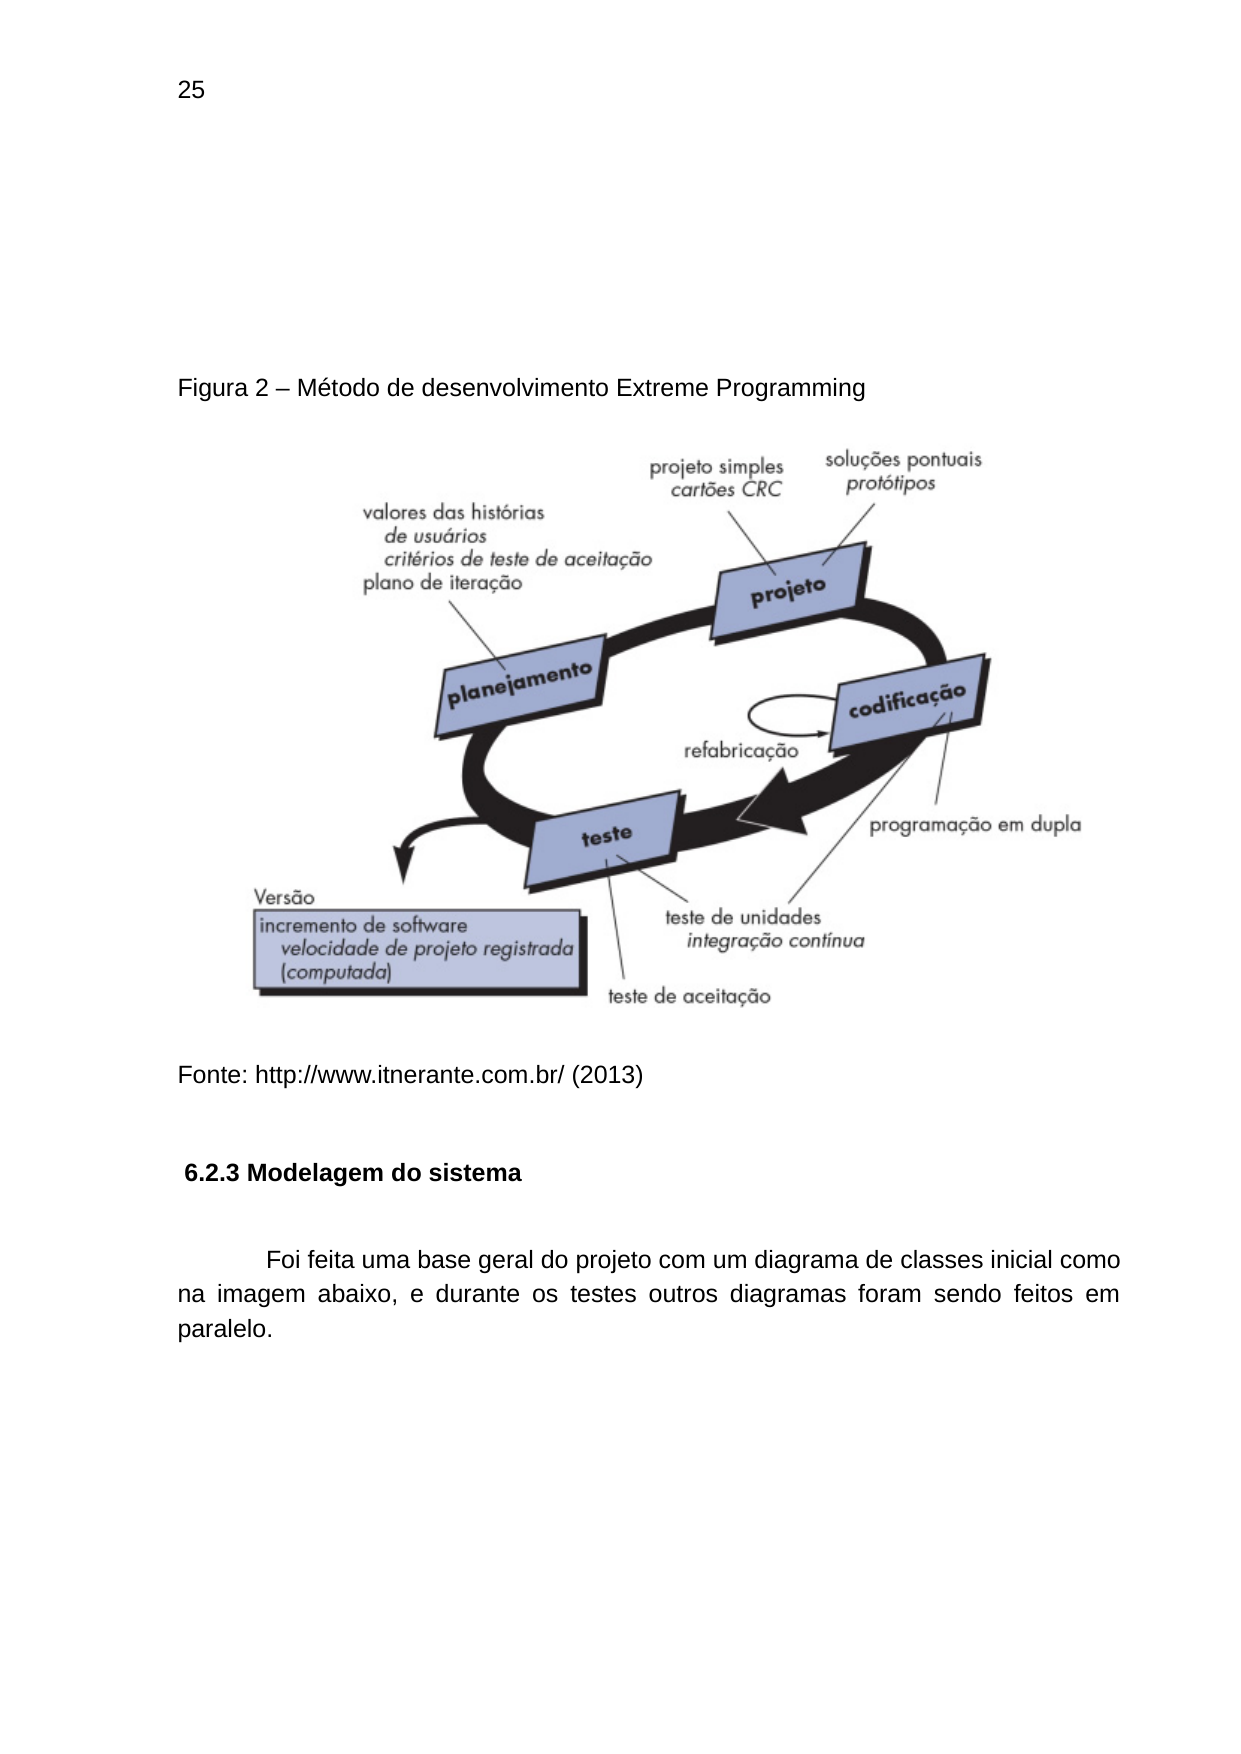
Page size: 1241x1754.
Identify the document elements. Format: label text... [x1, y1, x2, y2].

text Figura 2 – Método de desenvolvimento Extreme Programming [177, 373, 1122, 402]
subtitle Modelagem do sistema [177, 1158, 1122, 1187]
text Foi feita uma base geral do projeto com um diagrama de classes inicial como na imagem abaixo, e durante os testes outros diagramas foram sendo feitos em paralelo. [177, 1245, 1122, 1342]
text Fonte: http://www.itnerante.com.br/ (2013) [177, 1060, 1122, 1089]
picture [186, 432, 1132, 1029]
